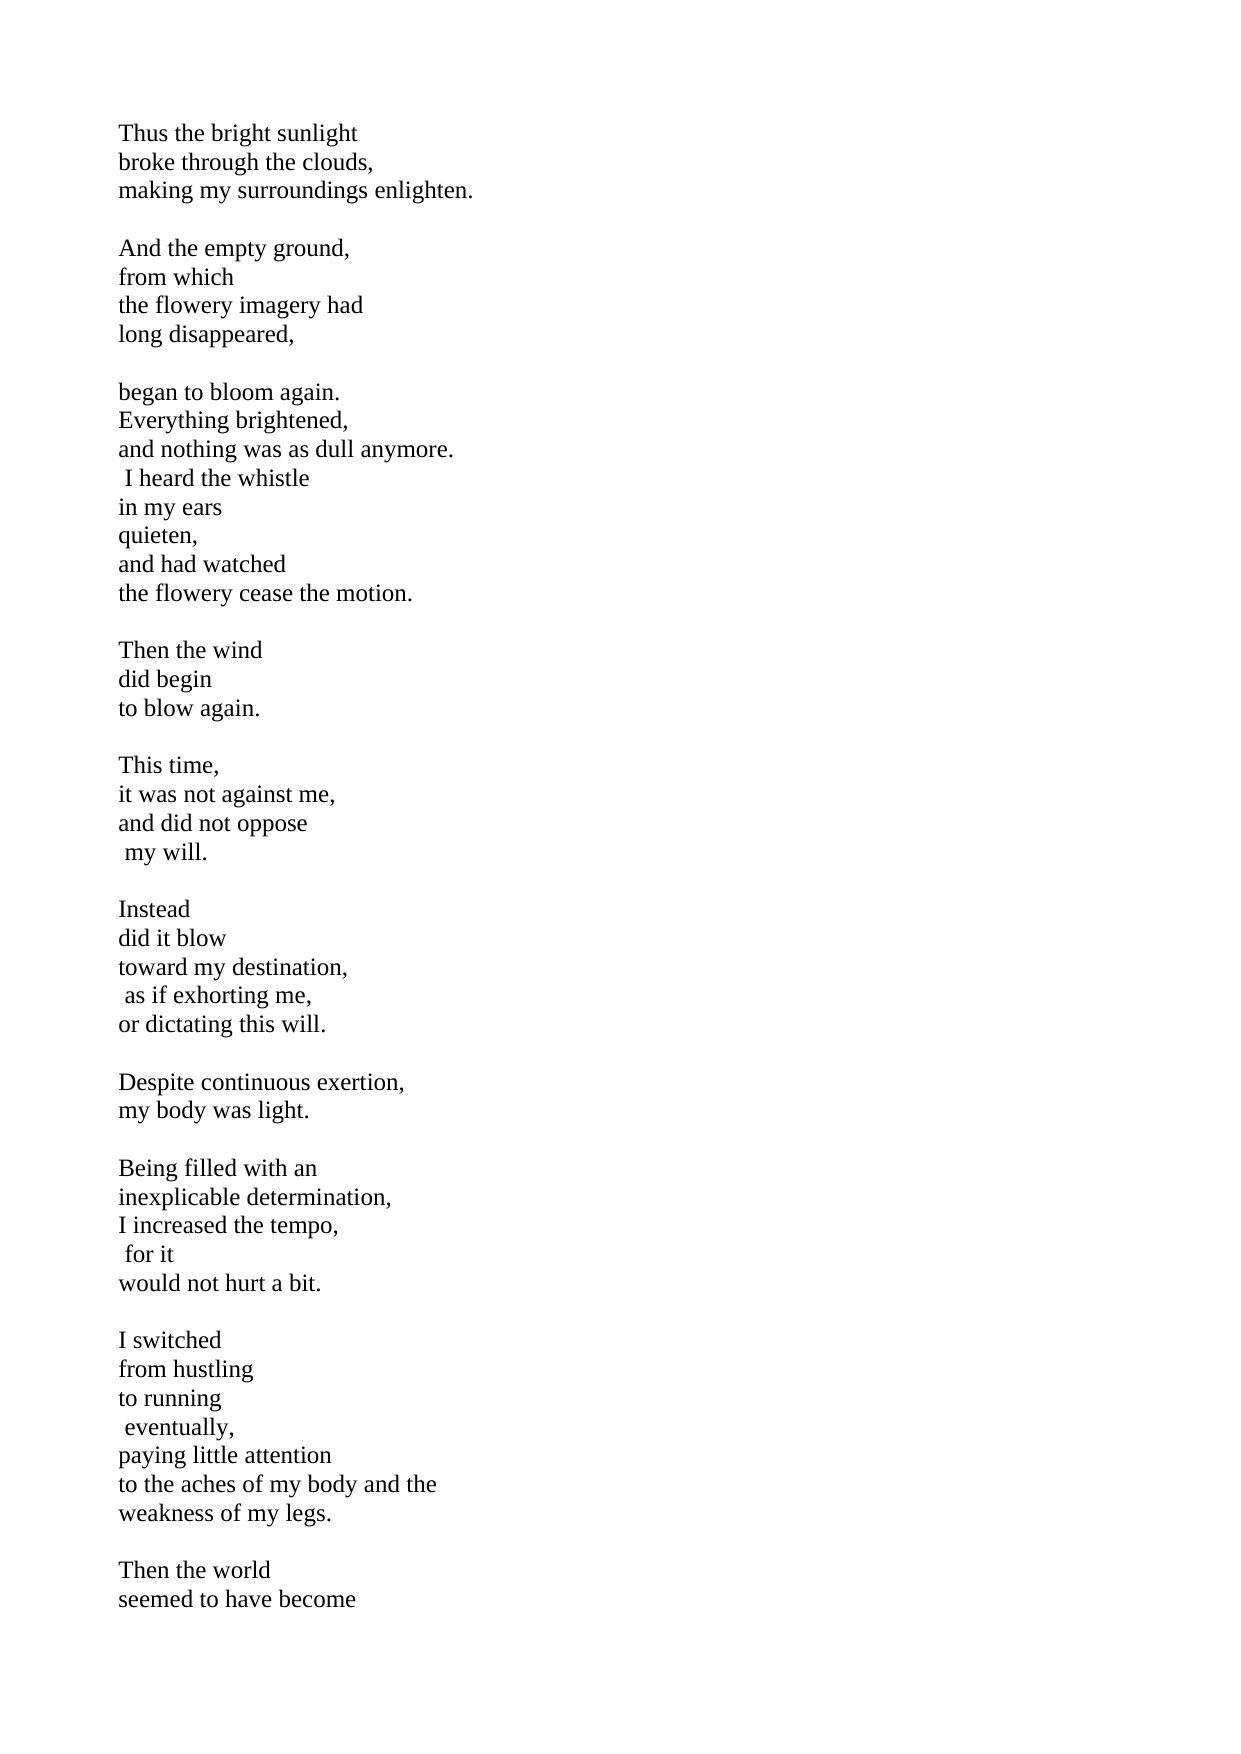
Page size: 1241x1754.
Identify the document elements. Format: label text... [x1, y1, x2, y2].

text Then the world [118, 1556, 1122, 1584]
text from hustling [118, 1354, 1122, 1383]
text the flowery cease the motion. [118, 578, 1122, 607]
text Instead [118, 894, 1122, 923]
text to the aches of my body and the [118, 1469, 1122, 1498]
text or dictating this will. [118, 1009, 1122, 1038]
text Everything brightened, [118, 406, 1122, 434]
text and had watched [118, 549, 1122, 578]
text began to bloom again. [118, 377, 1122, 406]
text from which [118, 262, 1122, 291]
text This time, [118, 751, 1122, 779]
text I increased the tempo, [118, 1211, 1122, 1239]
text Then the wind [118, 636, 1122, 664]
text would not hurt a bit. [118, 1268, 1122, 1297]
text and did not oppose [118, 808, 1122, 837]
text did begin [118, 664, 1122, 693]
text I heard the whistle [118, 463, 1122, 492]
text it was not against me, [118, 779, 1122, 808]
text inexplicable determination, [118, 1182, 1122, 1211]
text broke through the clouds, [118, 147, 1122, 176]
text seemed to have become [118, 1584, 1122, 1613]
text my body was light. [118, 1096, 1122, 1124]
text my will. [118, 837, 1122, 866]
text in my ears [118, 492, 1122, 521]
text Being filled with an [118, 1153, 1122, 1182]
text I switched [118, 1326, 1122, 1354]
text toward my destination, [118, 952, 1122, 981]
text eventually, [118, 1412, 1122, 1441]
text quieten, [118, 521, 1122, 549]
text to running [118, 1383, 1122, 1412]
text as if exhorting me, [118, 981, 1122, 1009]
text Thus the bright sunlight [118, 118, 1122, 147]
text Despite continuous exertion, [118, 1067, 1122, 1096]
text paying little attention [118, 1441, 1122, 1469]
text the flowery imagery had [118, 291, 1122, 319]
text making my surroundings enlighten. [118, 176, 1122, 204]
text and nothing was as dull anymore. [118, 434, 1122, 463]
text to blow again. [118, 693, 1122, 722]
text And the empty ground, [118, 233, 1122, 262]
text did it blow [118, 923, 1122, 952]
text weakness of my legs. [118, 1498, 1122, 1527]
text for it [118, 1239, 1122, 1268]
text long disappeared, [118, 319, 1122, 348]
